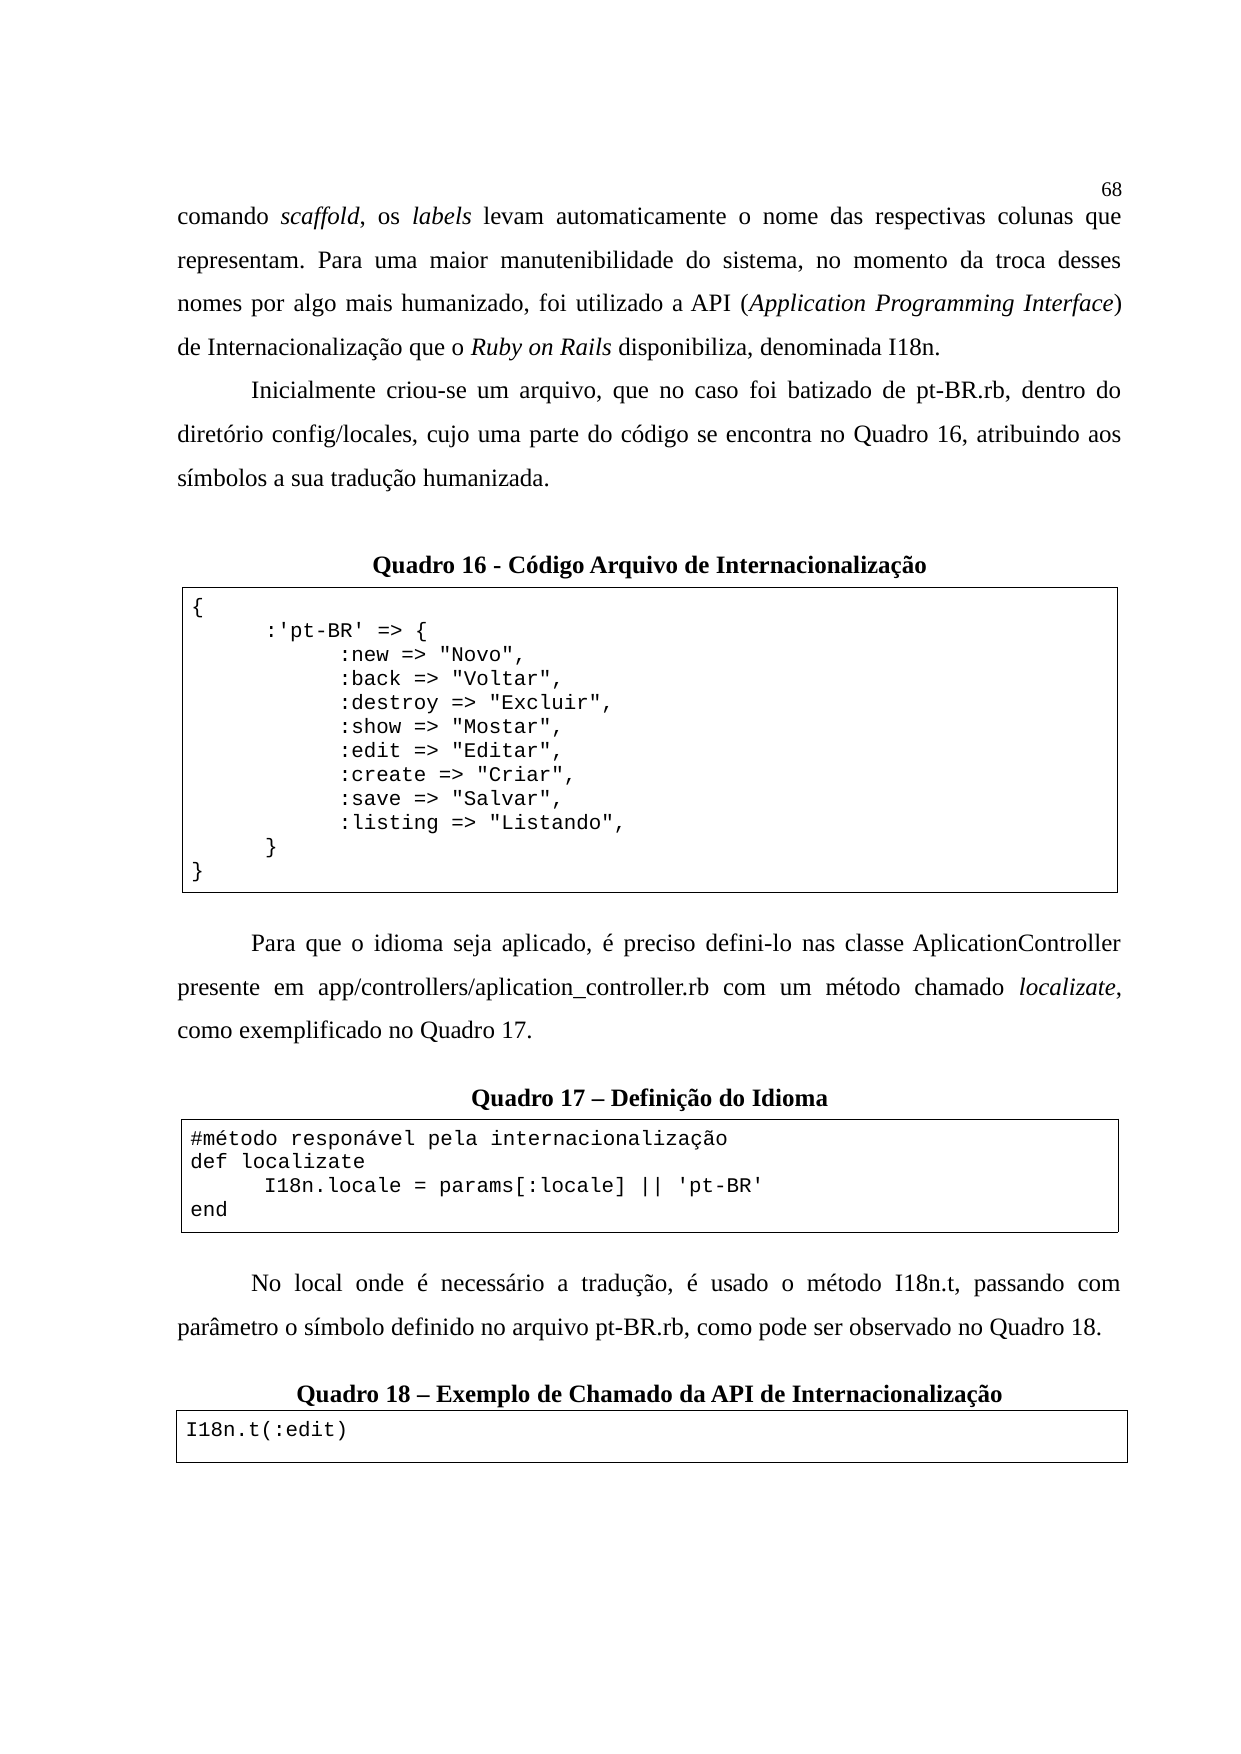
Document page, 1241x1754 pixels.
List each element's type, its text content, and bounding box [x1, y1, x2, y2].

text :back => "Voltar", [191, 668, 1108, 692]
text Para que o idioma seja aplicado, é preciso defini-lo nas classe AplicationController presente em app/controllers/aplication_controller.rb com um método chamado localizate, como exemplificado no Quadro 17. [177, 928, 1122, 1044]
text #método responável pela internacionalização [190, 1127, 1109, 1151]
text :listing => "Listando", [191, 812, 1108, 836]
text :edit => "Editar", [191, 740, 1108, 764]
text :show => "Mostar", [191, 716, 1108, 740]
text :'pt-BR' => { [191, 620, 1108, 644]
text No local onde é necessário a tradução, é usado o método I18n.t, passando com parâmetro o símbolo definido no arquivo pt-BR.rb, como pode ser observado no Quadro 18. [177, 1268, 1122, 1341]
text I18n.t(:edit) [185, 1419, 1118, 1443]
text comando scaffold, os labels levam automaticamente o nome das respectivas colunas que representam. Para uma maior manutenibilidade do sistema, no momento da troca desses nomes por algo mais humanizado, foi utilizado a API (Application Programming Interface) de Internacionalização que o Ruby on Rails disponibiliza, denominada I18n. [177, 201, 1122, 361]
text end [190, 1199, 1109, 1223]
text } [191, 859, 1108, 883]
text :new => "Novo", [191, 644, 1108, 668]
text Quadro 18 – Exemplo de Chamado da API de Internacionalização [177, 1379, 1122, 1408]
text :save => "Salvar", [191, 788, 1108, 812]
text Quadro 16 - Código Arquivo de Internacionalização [177, 549, 1122, 579]
text :destroy => "Excluir", [191, 692, 1108, 716]
text Quadro 17 – Definição do Idioma [177, 1083, 1122, 1112]
text } [191, 836, 1108, 859]
text Inicialmente criou-se um arquivo, que no caso foi batizado de pt-BR.rb, dentro do diretório config/locales, cujo uma parte do código se encontra no Quadro 16, atribuindo aos símbolos a sua tradução humanizada. [177, 375, 1122, 492]
text :create => "Criar", [191, 764, 1108, 788]
text I18n.locale = params[:locale] || 'pt-BR' [190, 1175, 1109, 1199]
text { [191, 596, 1108, 620]
text def localizate [190, 1151, 1109, 1175]
